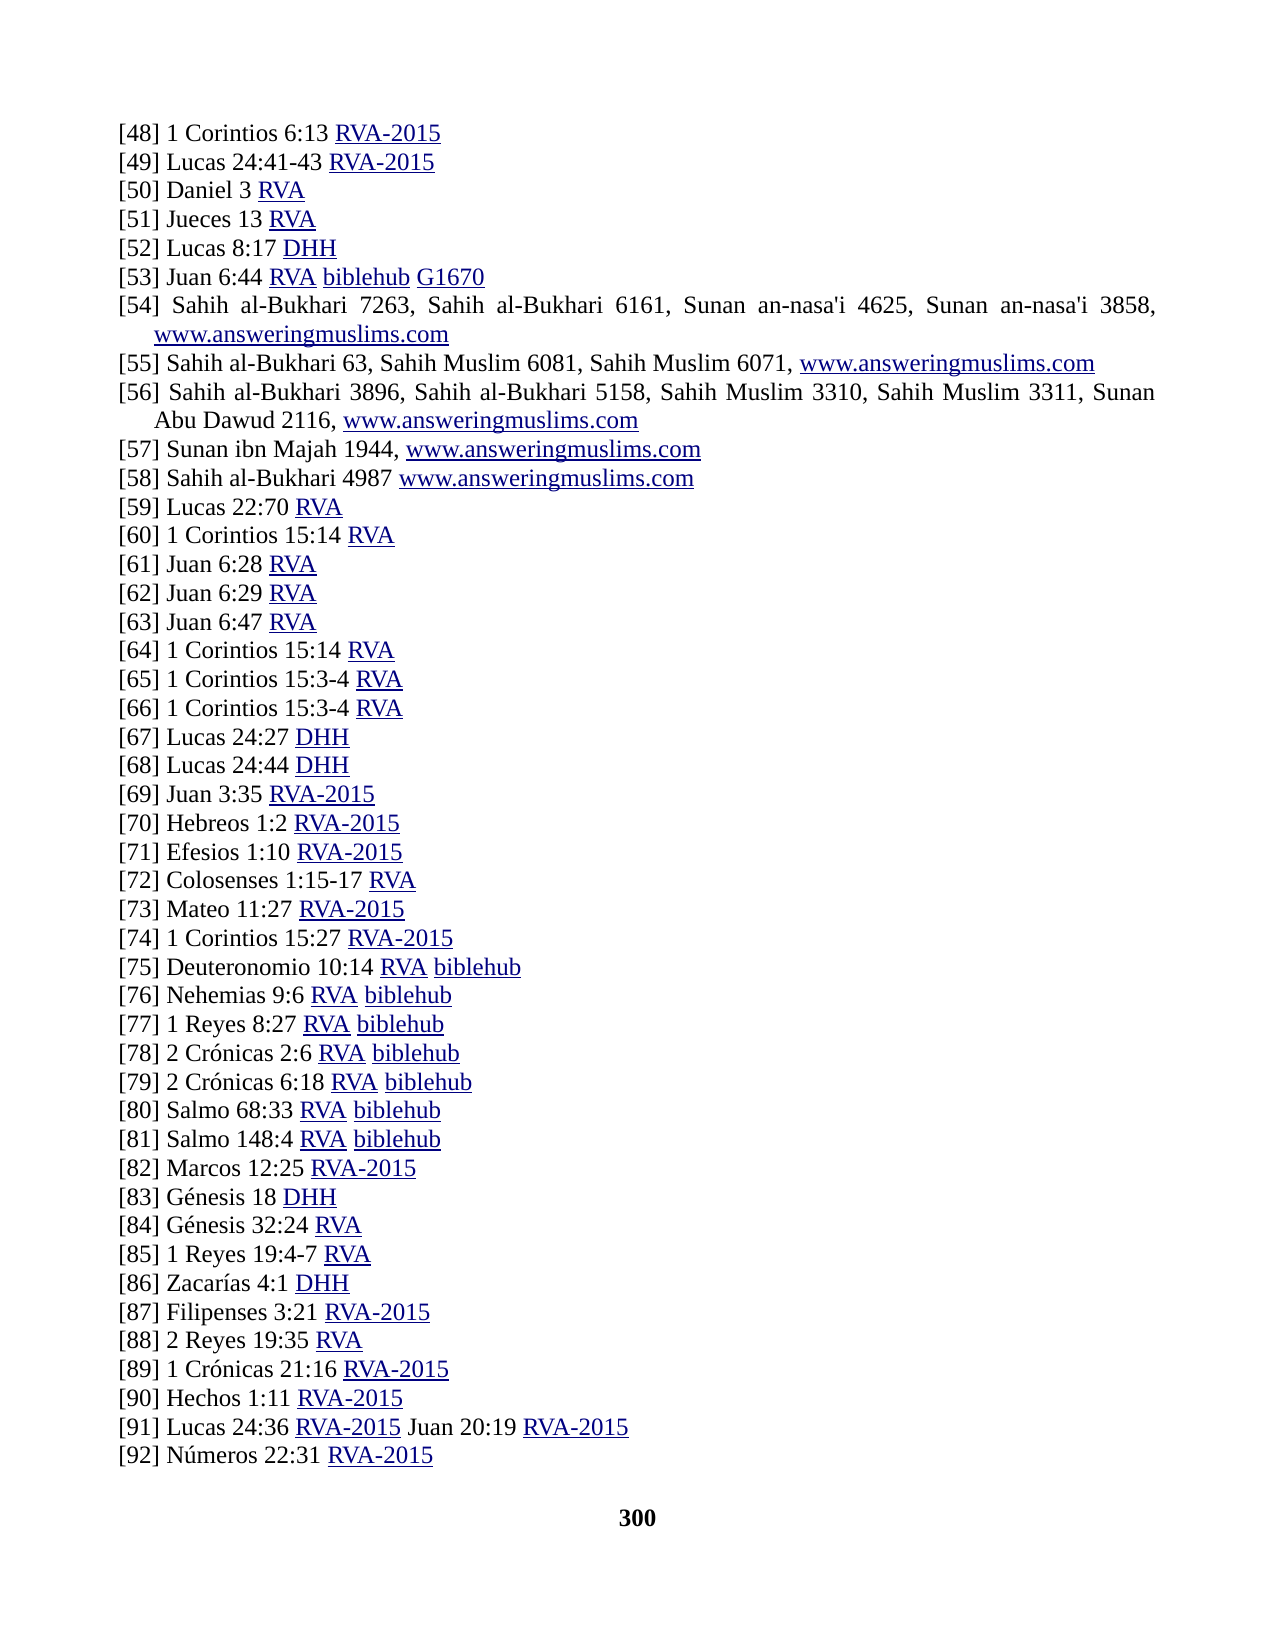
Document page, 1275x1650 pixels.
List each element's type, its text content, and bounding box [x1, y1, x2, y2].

text Sahih al-Bukhari 4987 www.answeringmuslims.com [118, 463, 1157, 492]
text Génesis 32:24 RVA [118, 1211, 1157, 1239]
text 1 Corintios 15:3-4 RVA [118, 693, 1157, 722]
text Nehemias 9:6 RVA biblehub [118, 981, 1157, 1009]
text Lucas 24:27 DHH [118, 722, 1157, 751]
text Sunan ibn Majah 1944, www.answeringmuslims.com [118, 434, 1157, 463]
text Jueces 13 RVA [118, 204, 1157, 233]
text 1 Reyes 8:27 RVA biblehub [118, 1009, 1157, 1038]
text 1 Corintios 15:3-4 RVA [118, 664, 1157, 693]
text Juan 6:47 RVA [118, 607, 1157, 636]
text Juan 6:29 RVA [118, 578, 1157, 607]
text 1 Reyes 19:4-7 RVA [118, 1239, 1157, 1268]
text Mateo 11:27 RVA-2015 [118, 894, 1157, 923]
text 2 Reyes 19:35 RVA [118, 1326, 1157, 1354]
text Sahih al-Bukhari 3896, Sahih al-Bukhari 5158, Sahih Muslim 3310, Sahih Muslim 3311, Sunan Abu Dawud 2116, www.answeringmuslims.com [118, 377, 1157, 434]
text 1 Corintios 15:14 RVA [118, 521, 1157, 549]
text Deuteronomio 10:14 RVA biblehub [118, 952, 1157, 981]
text Sahih al-Bukhari 63, Sahih Muslim 6081, Sahih Muslim 6071, www.answeringmuslims.com [118, 348, 1157, 377]
text 1 Corintios 15:27 RVA-2015 [118, 923, 1157, 952]
text Filipenses 3:21 RVA-2015 [118, 1297, 1157, 1326]
text 2 Crónicas 6:18 RVA biblehub [118, 1067, 1157, 1096]
text Hebreos 1:2 RVA-2015 [118, 808, 1157, 837]
text Juan 6:44 RVA biblehub G1670 [118, 262, 1157, 291]
text Números 22:31 RVA-2015 [118, 1441, 1157, 1469]
text Salmo 68:33 RVA biblehub [118, 1096, 1157, 1124]
text Juan 6:28 RVA [118, 549, 1157, 578]
text Zacarías 4:1 DHH [118, 1268, 1157, 1297]
text Lucas 24:44 DHH [118, 751, 1157, 779]
text 2 Crónicas 2:6 RVA biblehub [118, 1038, 1157, 1067]
text Hechos 1:11 RVA-2015 [118, 1383, 1157, 1412]
text Marcos 12:25 RVA-2015 [118, 1153, 1157, 1182]
text Lucas 24:36 RVA-2015 Juan 20:19 RVA-2015 [118, 1412, 1157, 1441]
text 1 Corintios 15:14 RVA [118, 636, 1157, 664]
text 1 Corintios 6:13 RVA-2015 [118, 118, 1157, 147]
text Lucas 22:70 RVA [118, 492, 1157, 521]
text Efesios 1:10 RVA-2015 [118, 837, 1157, 866]
text Lucas 24:41-43 RVA-2015 [118, 147, 1157, 176]
text Salmo 148:4 RVA biblehub [118, 1124, 1157, 1153]
text Juan 3:35 RVA-2015 [118, 779, 1157, 808]
text Daniel 3 RVA [118, 176, 1157, 204]
text Génesis 18 DHH [118, 1182, 1157, 1211]
text Lucas 8:17 DHH [118, 233, 1157, 262]
text Sahih al-Bukhari 7263, Sahih al-Bukhari 6161, Sunan an-nasa'i 4625, Sunan an-nasa'i 3858, www.answeringmuslims.com [118, 291, 1157, 348]
text 1 Crónicas 21:16 RVA-2015 [118, 1354, 1157, 1383]
text Colosenses 1:15-17 RVA [118, 866, 1157, 894]
